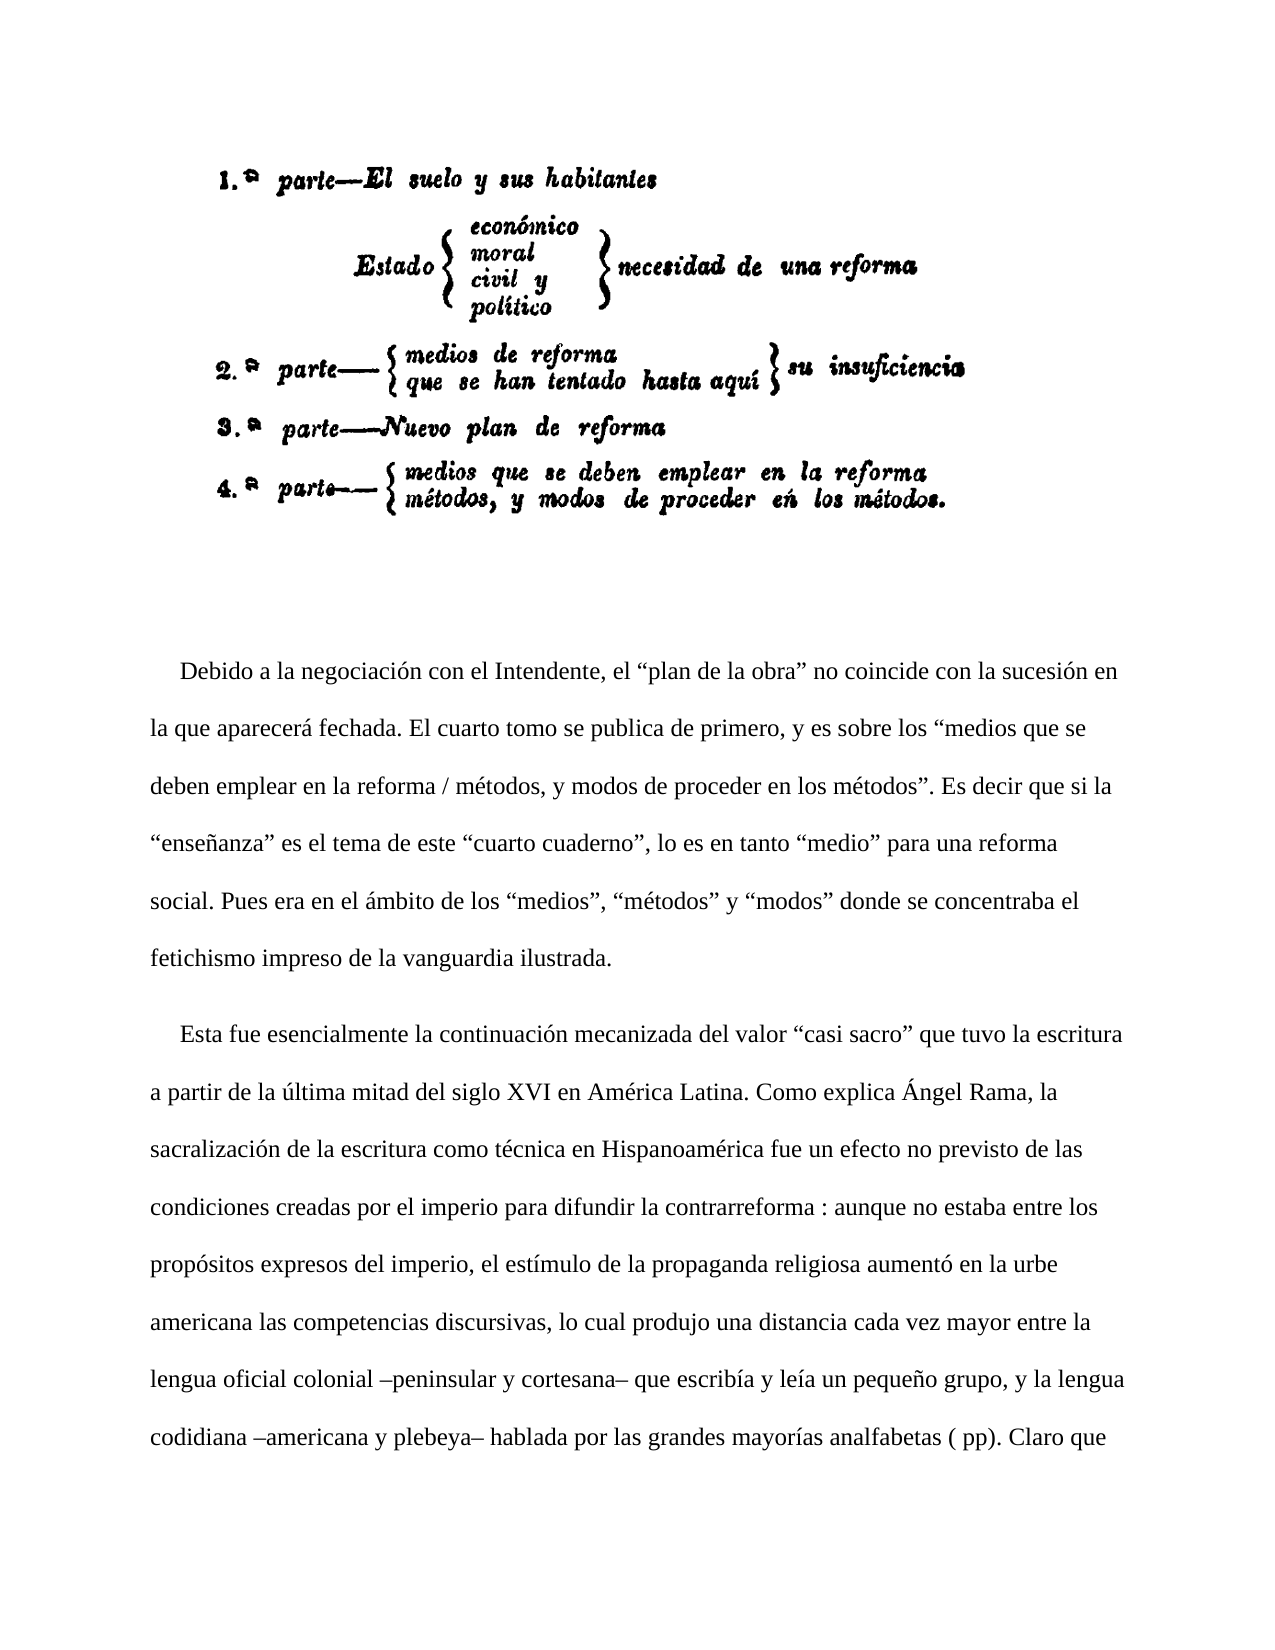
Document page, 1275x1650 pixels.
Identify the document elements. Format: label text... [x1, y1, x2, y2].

picture [168, 150, 1044, 588]
text Debido a la negociación con el Intendente, el “plan de la obra” no coincide con la sucesión en la que aparecerá fechada. El cuarto tomo se publica de primero, y es sobre los “medios que se deben emplear en la reforma / métodos, y modos de proceder en los métodos”. Es decir que si la “enseñanza” es el tema de este “cuarto cuaderno”, lo es en tanto “medio” para una reforma social. Pues era en el ámbito de los “medios”, “métodos” y “modos” donde se concentraba el fetichismo impreso de la vanguardia ilustrada. [150, 656, 1125, 972]
text Esta fue esencialmente la continuación mecanizada del valor “casi sacro” que tuvo la escritura a partir de la última mitad del siglo XVI en América Latina. Como explica Ángel Rama, la sacralización de la escritura como técnica en Hispanoamérica fue un efecto no previsto de las condiciones creadas por el imperio para difundir la contrarreforma : aunque no estaba entre los propósitos expresos del imperio, el estímulo de la propaganda religiosa aumentó en la urbe americana las competencias discursivas, lo cual produjo una distancia cada vez mayor entre la lengua oficial colonial –peninsular y cortesana– que escribía y leía un pequeño grupo, y la lengua codidiana –americana y plebeya– hablada por las grandes mayorías analfabetas ( pp). Claro que [150, 1019, 1125, 1451]
